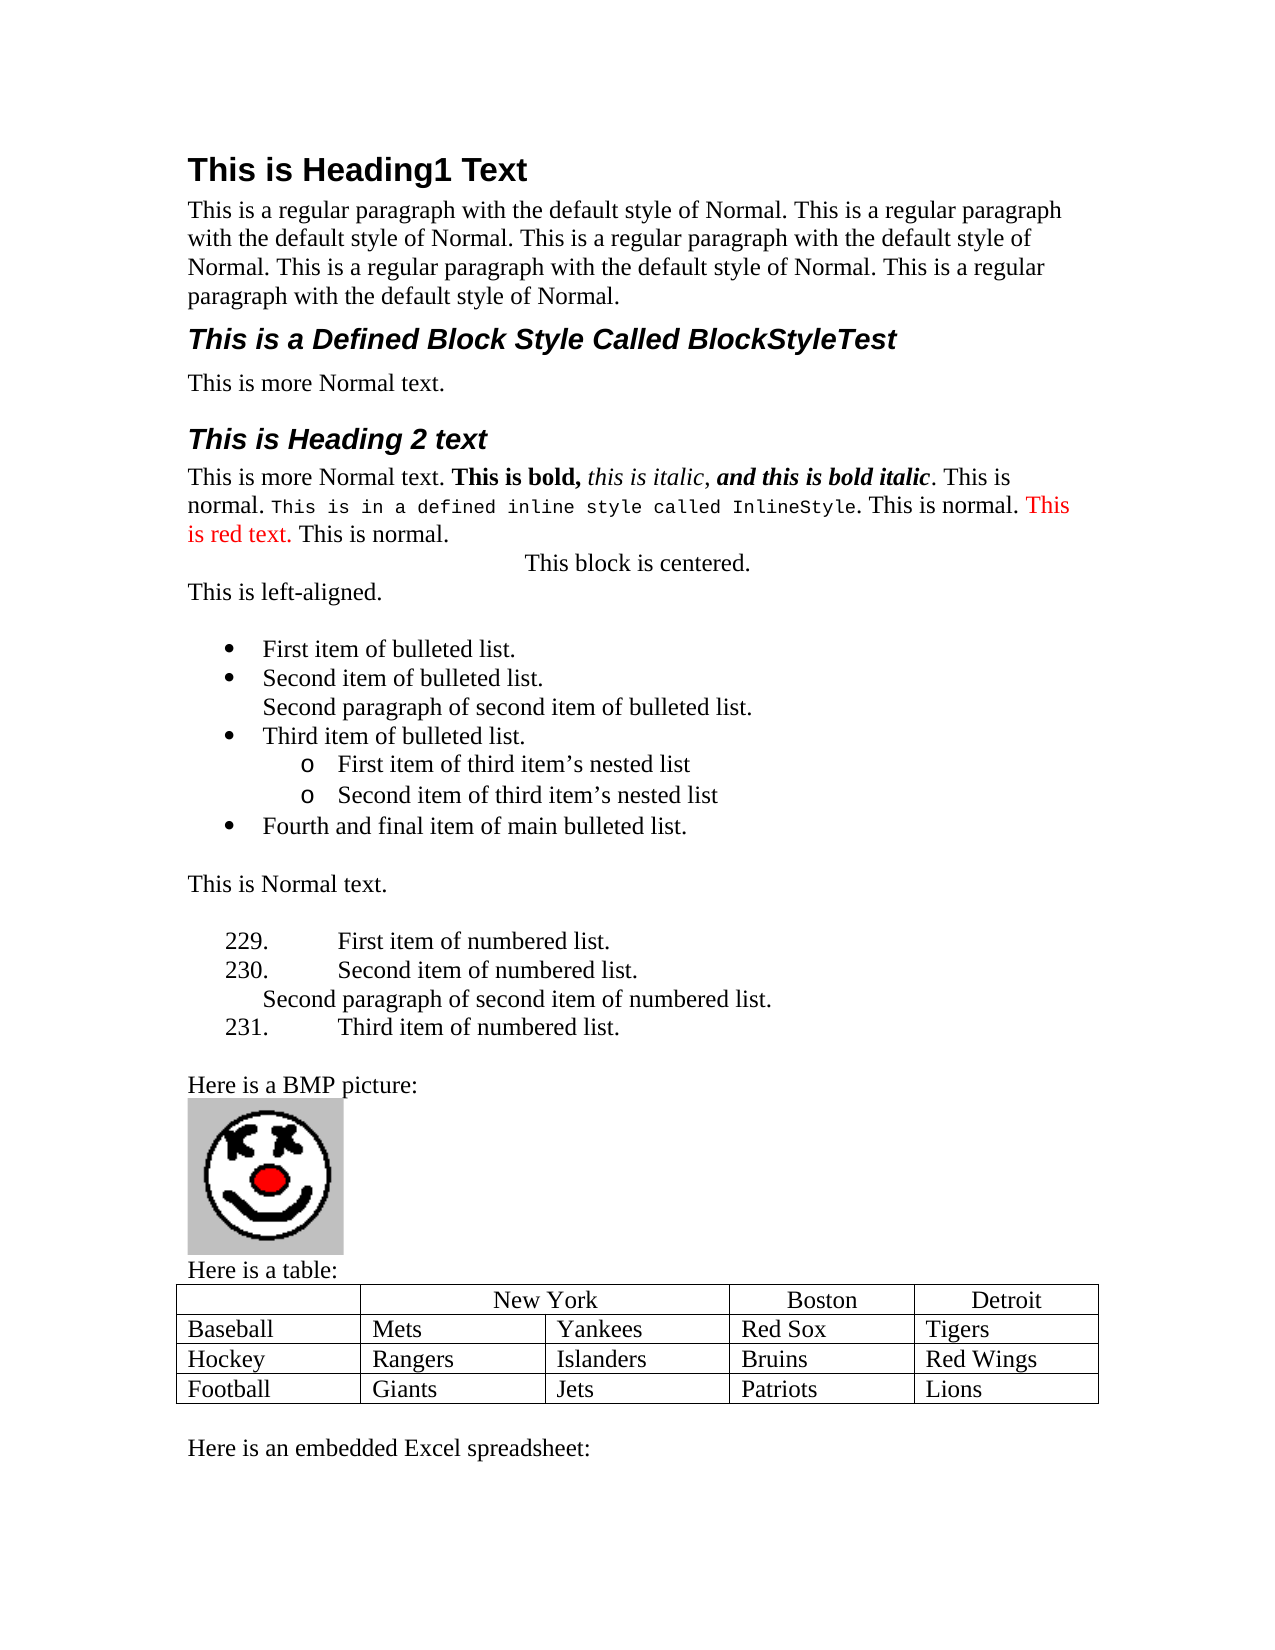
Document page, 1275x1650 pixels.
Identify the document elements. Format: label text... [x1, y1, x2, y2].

text Second paragraph of second item of bulleted list. [262, 692, 1087, 721]
table_cell Hockey [177, 1344, 360, 1373]
table_cell Patriots [730, 1374, 914, 1403]
table_cell Islanders [546, 1344, 729, 1373]
list Third item of numbered list. [225, 1012, 1087, 1041]
table_header Boston [730, 1285, 914, 1313]
table_cell Tigers [915, 1315, 1098, 1343]
text This is left-aligned. [187, 577, 1087, 606]
text This is a Defined Block Style Called BlockStyleTest [187, 322, 1087, 356]
list Second item of third item’s nested list [300, 780, 1087, 811]
table_cell Bruins [730, 1344, 914, 1373]
table_cell Yankees [546, 1315, 729, 1343]
picture [187, 1098, 344, 1255]
table_cell Rangers [361, 1344, 545, 1373]
text This is more Normal text. [187, 368, 1087, 397]
table_cell Football [177, 1374, 360, 1403]
list Second item of numbered list. [225, 955, 1087, 984]
text This is more Normal text. This is bold, this is italic, and this is bold italic. This is normal. This is in a defined inline style called InlineStyle. This is normal. This is red text. This is normal. [187, 462, 1087, 548]
text Second paragraph of second item of numbered list. [262, 984, 1087, 1012]
subtitle This is Heading 2 text [187, 422, 1087, 456]
table_cell Giants [361, 1374, 545, 1403]
text This is Normal text. [187, 869, 1087, 897]
table_header Detroit [915, 1285, 1098, 1313]
list Third item of bulleted list. [225, 721, 1087, 749]
text Here is a BMP picture: [187, 1070, 1087, 1099]
table_cell Red Wings [915, 1344, 1098, 1373]
text This is a regular paragraph with the default style of Normal. This is a regular paragraph with the default style of Normal. This is a regular paragraph with the default style of Normal. This is a regular paragraph with the default style of Normal. This is a regular paragraph with the default style of Normal. [187, 195, 1087, 310]
table_cell Lions [915, 1374, 1098, 1403]
table_cell Jets [546, 1374, 729, 1403]
list First item of third item’s nested list [300, 749, 1087, 780]
table_cell Mets [361, 1315, 545, 1343]
list First item of bulleted list. [225, 634, 1087, 663]
subtitle This is Heading1 Text [187, 150, 1087, 188]
table_cell Red Sox [730, 1315, 914, 1343]
table_header New York [361, 1285, 729, 1313]
list First item of numbered list. [225, 926, 1087, 955]
table_header [177, 1285, 360, 1313]
list Fourth and final item of main bulleted list. [225, 811, 1087, 840]
text Here is an embedded Excel spreadsheet: [187, 1433, 1087, 1461]
table_cell Baseball [177, 1315, 360, 1343]
text This block is centered. [187, 548, 1087, 577]
list Second item of bulleted list. [225, 663, 1087, 692]
text Here is a table: [187, 1255, 1087, 1284]
